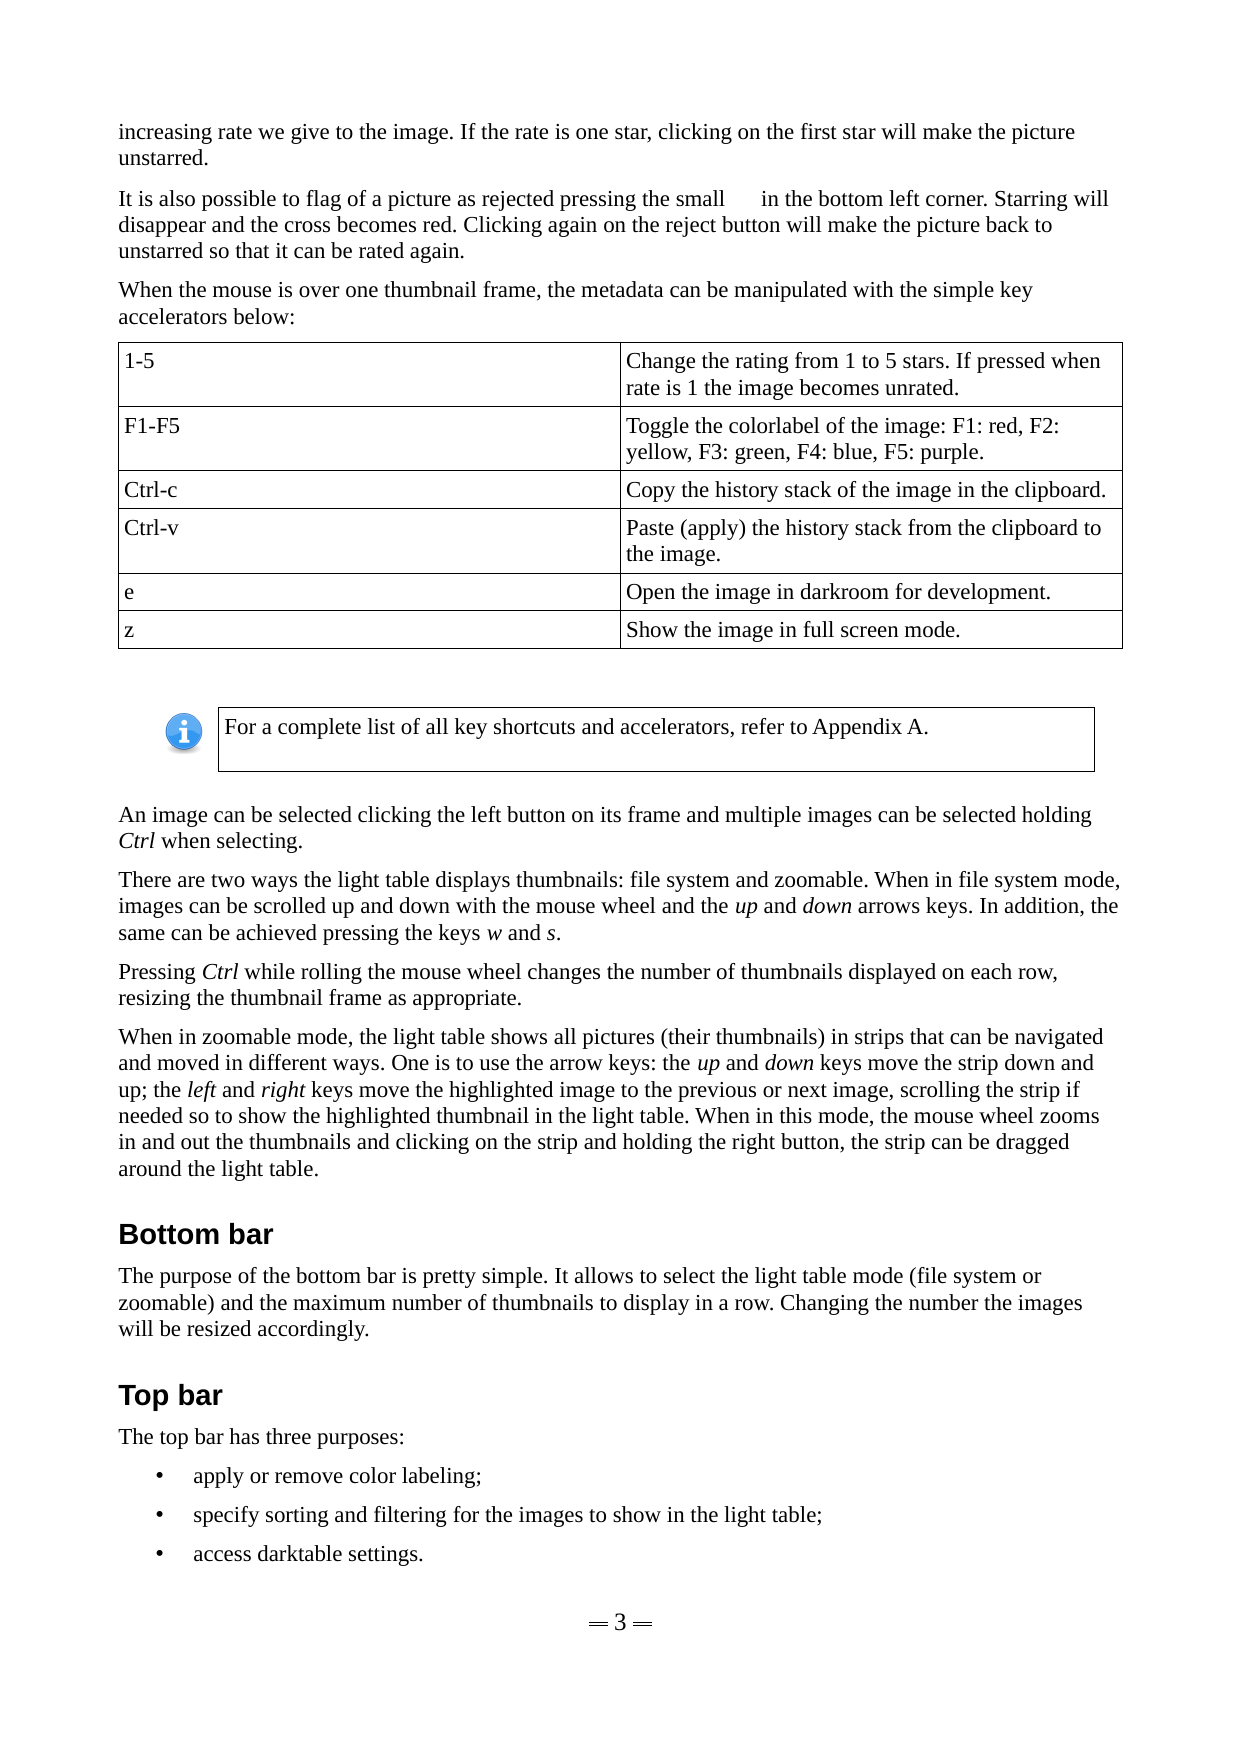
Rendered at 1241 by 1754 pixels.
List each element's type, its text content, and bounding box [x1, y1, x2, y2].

text When the mouse is over one thumbnail frame, the metadata can be manipulated with the simple key accelerators below: [118, 276, 1122, 329]
subtitle Bottom bar [118, 1217, 1122, 1251]
list access darktable settings. [156, 1539, 1122, 1566]
table_cell e [119, 574, 620, 610]
list specify sorting and filtering for the images to show in the light table; [156, 1501, 1122, 1527]
text When in zoomable mode, the light table shows all pictures (their thumbnails) in strips that can be navigated and moved in different ways. One is to use the arrow keys: the up and down keys move the strip down and up; the left and right keys move the highlighted image to the previous or next image, scrolling the strip if needed so to show the highlighted thumbnail in the light table. When in this mode, the mouse wheel zooms in and out the thumbnails and clicking on the strip and holding the right button, the strip can be dragged around the light table. [118, 1023, 1122, 1181]
text The purpose of the bottom bar is pretty simple. It allows to select the light table mode (file system or zoomable) and the maximum number of thumbnails to display in a row. Changing the number the images will be resized accordingly. [118, 1262, 1122, 1342]
table_header Change the rating from 1 to 5 stars. If pressed when rate is 1 the image becomes unrated. [621, 343, 1122, 406]
table_cell Copy the history stack of the image in the clipboard. [621, 471, 1122, 508]
table_cell Toggle the colorlabel of the image: F1: red, F2: yellow, F3: green, F4: blue, F5: purple. [621, 407, 1122, 470]
text increasing rate we give to the image. If the rate is one star, clicking on the first star will make the picture unstarred. [118, 118, 1122, 171]
table_cell F1-F5 [119, 407, 620, 470]
picture [163, 713, 204, 754]
text An image can be selected clicking the left button on its frame and multiple images can be selected holding Ctrl when selecting. [118, 801, 1122, 854]
table_header [149, 707, 218, 771]
text It is also possible to flag of a picture as rejected pressing the small in the bottom left corner. Starring will disappear and the cross becomes red. Clicking again on the reject button will make the picture back to unstarred so that it can be rated again. [118, 183, 1122, 264]
table_cell Paste (apply) the history stack from the clipboard to the image. [621, 509, 1122, 572]
table_header For a complete list of all key shortcuts and accelerators, refer to Appendix A. [219, 708, 1094, 771]
table_cell Show the image in full screen mode. [621, 611, 1122, 648]
text There are two ways the light table displays thumbnails: file system and zoomable. When in file system mode, images can be scrolled up and down with the mouse wheel and the up and down arrows keys. In addition, the same can be achieved pressing the keys w and s. [118, 866, 1122, 945]
table_cell Open the image in darkroom for development. [621, 574, 1122, 610]
table_cell Ctrl-v [119, 509, 620, 572]
text The top bar has three purposes: [118, 1423, 1122, 1449]
table_cell Ctrl-c [119, 471, 620, 508]
list apply or remove color labeling; [156, 1462, 1122, 1488]
table_header 1-5 [119, 343, 620, 406]
subtitle Top bar [118, 1378, 1122, 1411]
text Pressing Ctrl while rolling the mouse wheel changes the number of thumbnails displayed on each row, resizing the thumbnail frame as appropriate. [118, 958, 1122, 1010]
table_cell z [119, 611, 620, 648]
